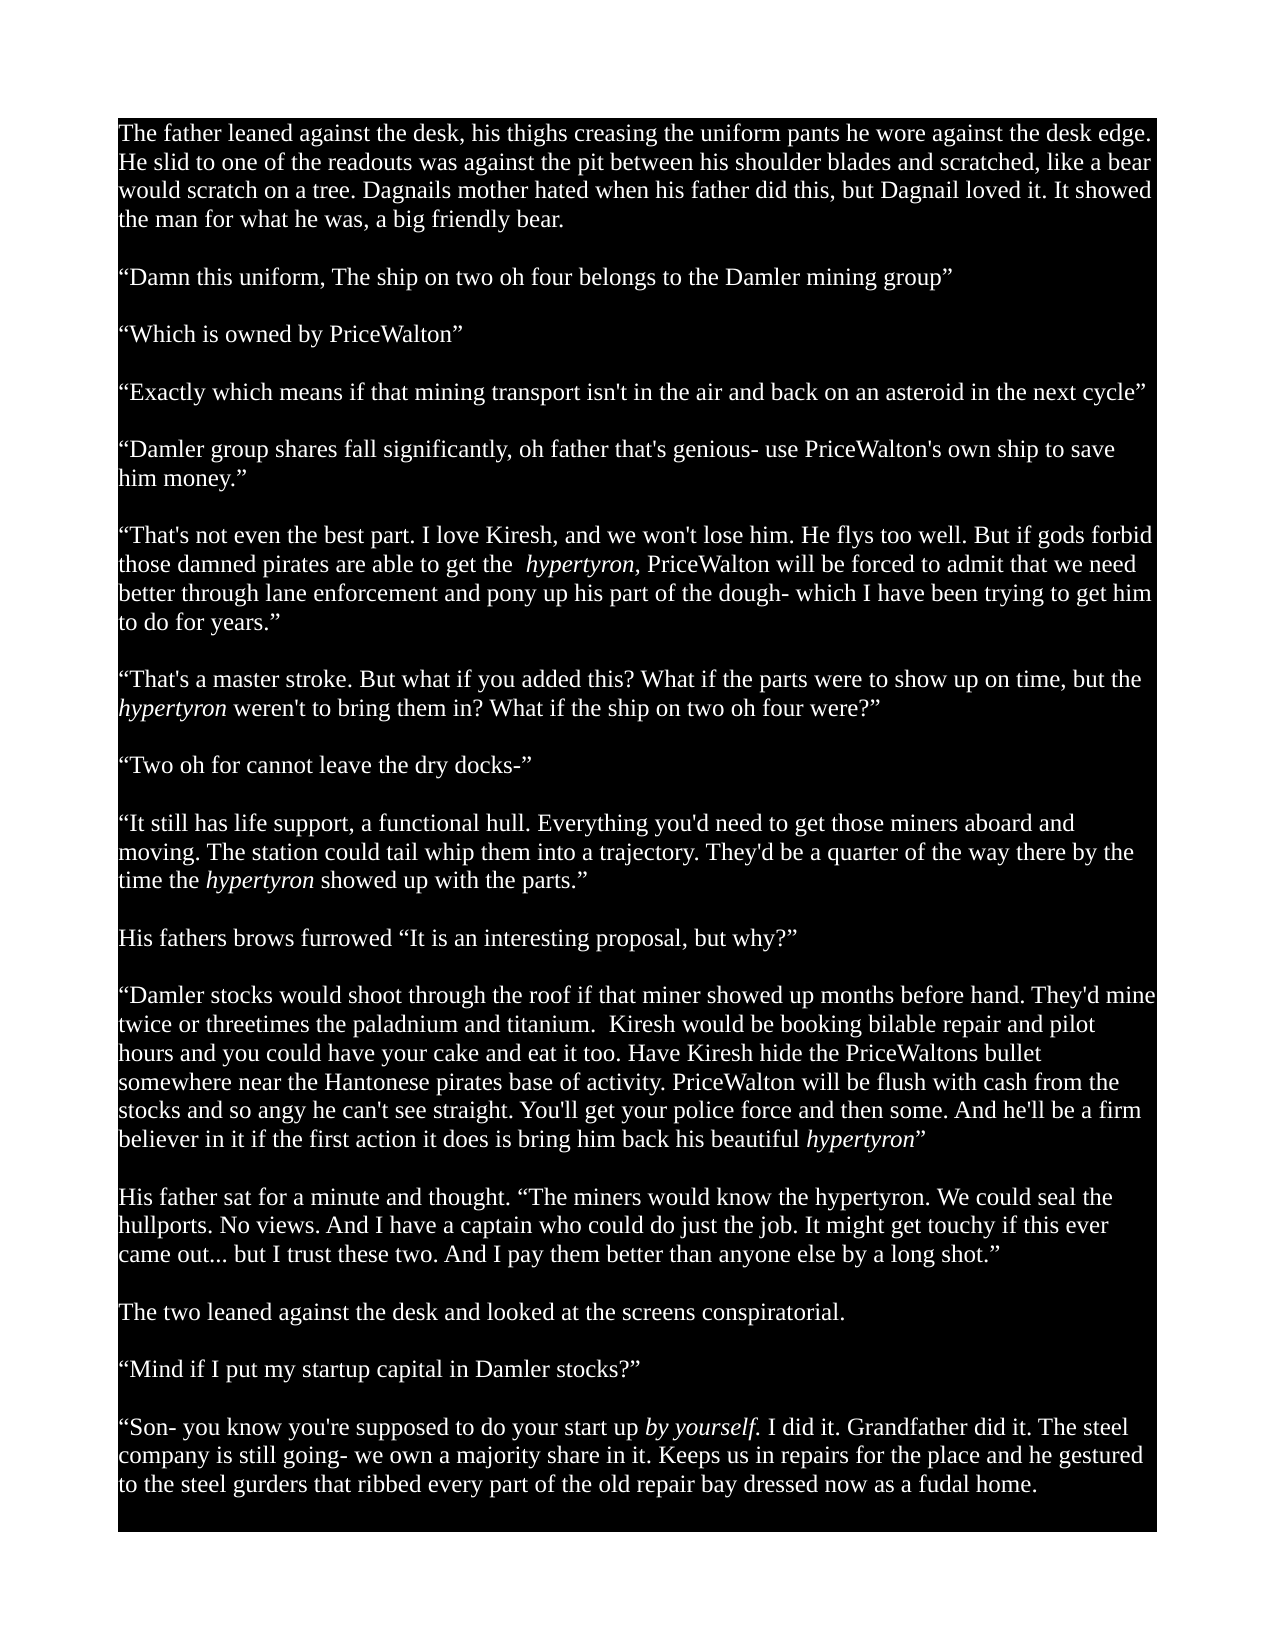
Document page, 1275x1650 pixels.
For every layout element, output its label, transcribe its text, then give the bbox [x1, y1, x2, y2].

text “Damler group shares fall significantly, oh father that's genious- use PriceWalton's own ship to save him money.” “That's not even the best part. I love Kiresh, and we won't lose him. He flys too well. But if gods forbid those damned pirates are able to get the hypertyron, PriceWalton will be forced to admit that we need better through lane enforcement and pony up his part of the dough- which I have been trying to get him to do for years.” “That's a master stroke. But what if you added this? What if the parts were to show up on time, but the hypertyron weren't to bring them in? What if the ship on two oh four were?” “Two oh for cannot leave the dry docks-” [118, 434, 1157, 779]
text “Son- you know you're supposed to do your start up by yourself. I did it. Grandfather did it. The steel company is still going- we own a majority share in it. Keeps us in repairs for the place and he gestured to the steel gurders that ribbed every part of the old repair bay dressed now as a fudal home. [118, 1412, 1157, 1527]
text “Damler stocks would shoot through the roof if that miner showed up months before hand. They'd mine twice or threetimes the paladnium and titanium. Kiresh would be booking bilable repair and pilot hours and you could have your cake and eat it too. Have Kiresh hide the PriceWaltons bullet somewhere near the Hantonese pirates base of activity. PriceWalton will be flush with cash from the stocks and so angy he can't see straight. You'll get your police force and then some. And he'll be a firm believer in it if the first action it does is bring him back his beautiful hypertyron” His father sat for a minute and thought. “The miners would know the hypertyron. We could seal the hullports. No views. And I have a captain who could do just the job. It might get touchy if this ever came out... but I trust these two. And I pay them better than anyone else by a long shot.” The two leaned against the desk and looked at the screens conspiratorial. “Mind if I put my startup capital in Damler stocks?” [118, 981, 1157, 1383]
text “It still has life support, a functional hull. Everything you'd need to get those miners aboard and moving. The station could tail whip them into a trajectory. They'd be a quarter of the way there by the time the hypertyron showed up with the parts.” His fathers brows furrowed “It is an interesting proposal, but why?” [118, 808, 1157, 952]
text The father leaned against the desk, his thighs creasing the uniform pants he wore against the desk edge. He slid to one of the readouts was against the pit between his shoulder blades and scratched, like a bear would scratch on a tree. Dagnails mother hated when his father did this, but Dagnail loved it. It showed the man for what he was, a big friendly bear. “Damn this uniform, The ship on two oh four belongs to the Damler mining group” “Which is owned by PriceWalton” “Exactly which means if that mining transport isn't in the air and back on an asteroid in the next cycle” [118, 118, 1157, 406]
